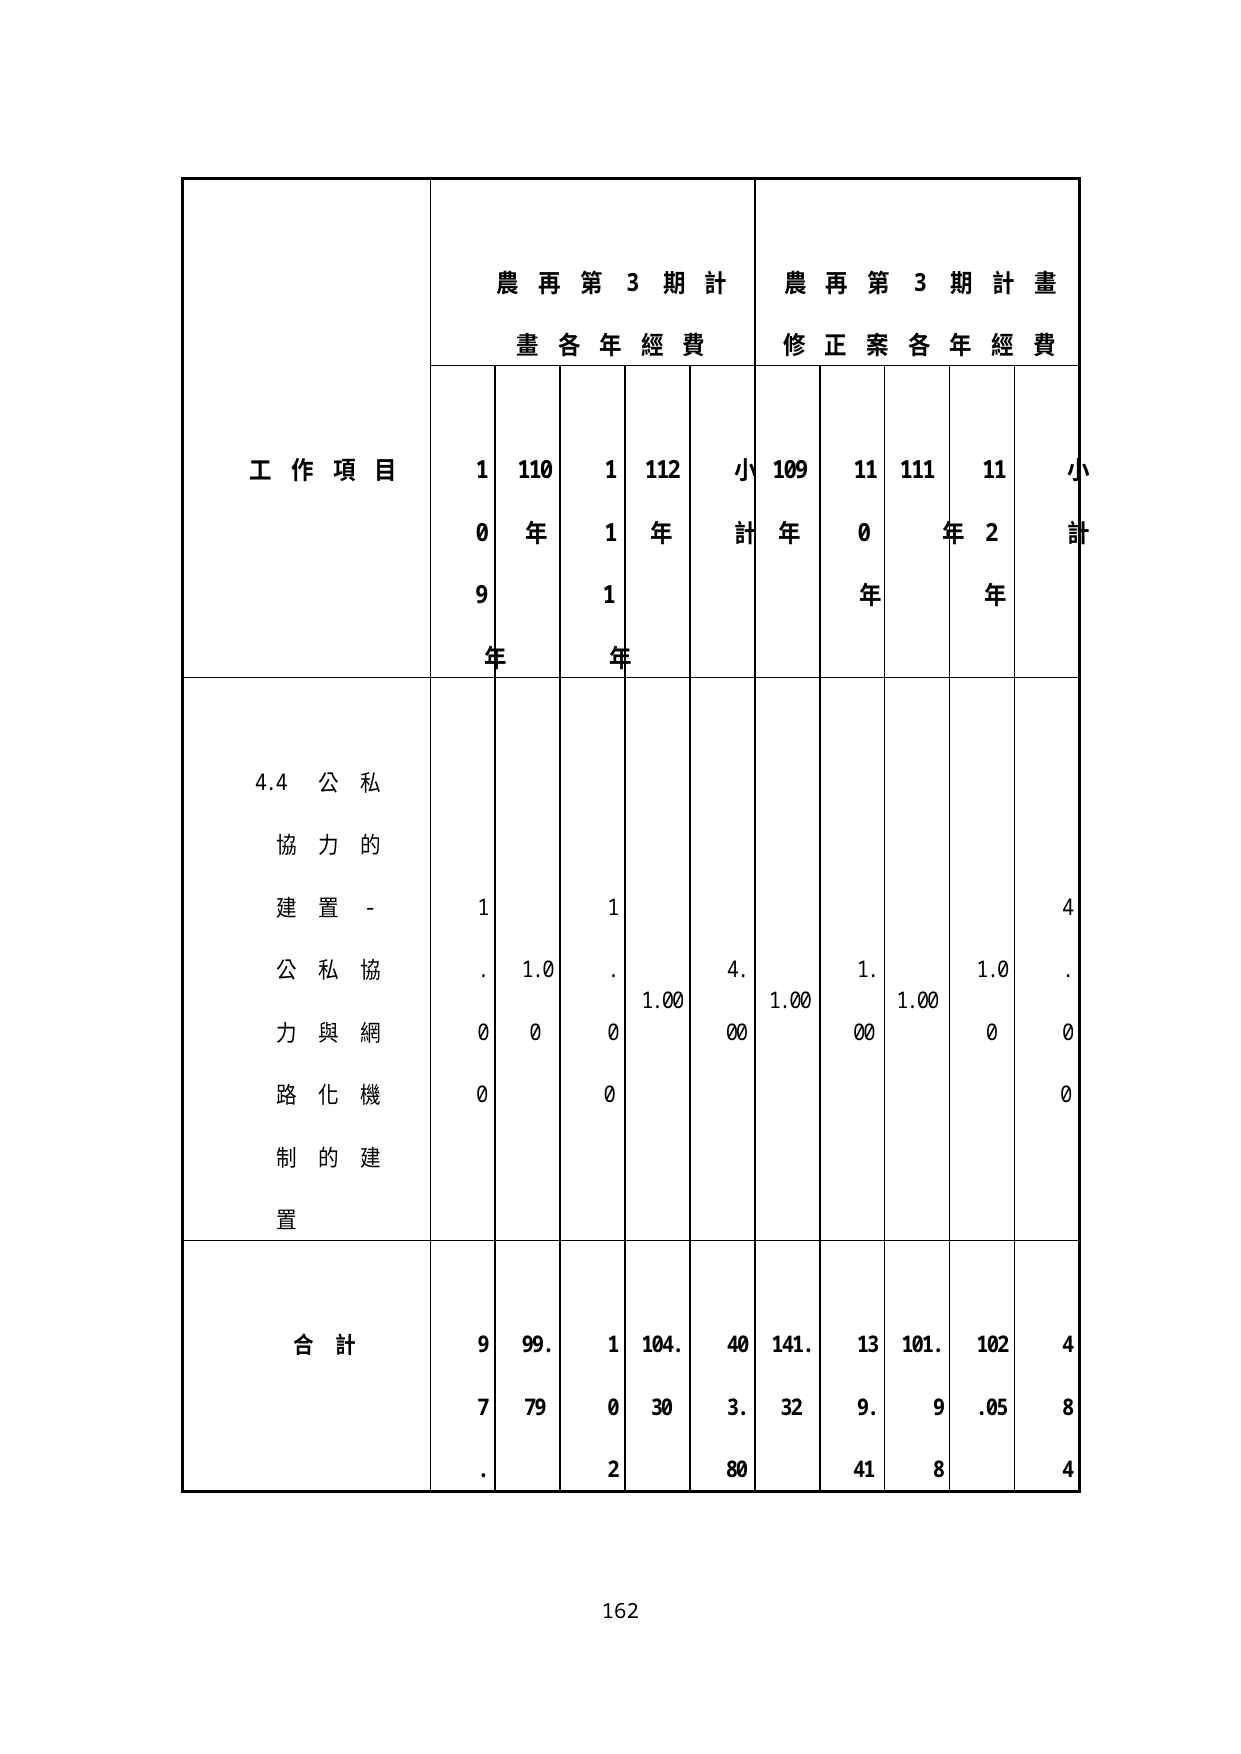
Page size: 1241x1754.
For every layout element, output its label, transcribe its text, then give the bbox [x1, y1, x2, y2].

table_cell 112年 [626, 366, 689, 677]
table_cell 1.00 [496, 678, 559, 1240]
table_cell 110年 [496, 366, 559, 677]
table_cell 4.00 [691, 678, 754, 1240]
table_cell 110年 [821, 366, 884, 677]
table_cell 484 [1015, 1241, 1078, 1490]
table_cell 4.00 [1015, 678, 1078, 1240]
table_cell 139.41 [821, 1241, 884, 1490]
table_cell 141.32 [756, 1241, 819, 1490]
table_cell 4.4公私協力的建置-公私協力與網路化機制的建置 [184, 678, 430, 1240]
table_header 農再第3期計畫各年經費 [431, 180, 754, 365]
table_cell 99.79 [496, 1241, 559, 1490]
table_cell 97. [431, 1241, 494, 1490]
table_cell 403.80 [691, 1241, 754, 1490]
table_cell 111年 [561, 366, 624, 677]
table_cell 109年 [431, 366, 494, 677]
table_header 工作項目 [184, 180, 430, 677]
table_cell 1.00 [885, 678, 949, 1240]
table_cell 104.30 [626, 1241, 689, 1490]
table_cell 111年 [885, 366, 949, 677]
table_cell 1.00 [626, 678, 689, 1240]
table_cell 合計 [184, 1241, 430, 1490]
table_cell 102 [561, 1241, 624, 1490]
table_cell 101.98 [885, 1241, 949, 1490]
table_cell 小計 [691, 366, 754, 677]
table_cell 1.00 [561, 678, 624, 1240]
table_cell 1.00 [431, 678, 494, 1240]
table_cell 1.00 [821, 678, 884, 1240]
table_cell 112年 [950, 366, 1014, 677]
table_header 農再第3期計畫修正案各年經費 [756, 180, 1078, 365]
table_cell 109年 [756, 366, 819, 677]
table_cell 小計 [1015, 366, 1078, 677]
table_cell 102.05 [950, 1241, 1014, 1490]
table_cell 1.00 [950, 678, 1014, 1240]
table_cell 1.00 [756, 678, 819, 1240]
